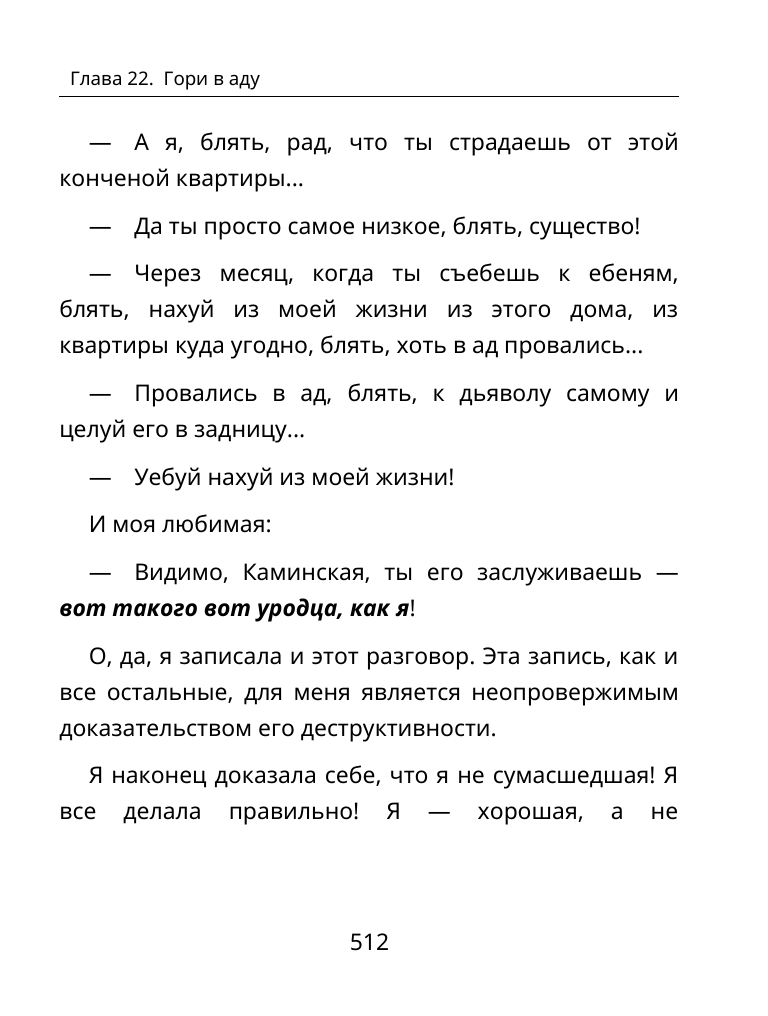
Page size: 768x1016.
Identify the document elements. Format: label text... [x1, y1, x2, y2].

text Я наконец доказала себе, что я не сумасшедшая! Я все делала правильно! Я — хорошая, а не [59, 759, 679, 826]
list А я, блять, рад, что ты страдаешь от этой конченой квартиры... [59, 126, 679, 193]
list Через месяц, когда ты съебешь к ебеням, блять, нахуй из моей жизни из этого дома, из квартиры куда угодно, блять, хоть в ад провались... [59, 257, 679, 361]
list Да ты просто самое низкое, блять, существо! [59, 210, 679, 241]
list Провались в ад, блять, к дьяволу самому и целуй его в задницу... [59, 377, 679, 444]
list Видимо, Каминская, ты его заслуживаешь — вот такого вот уродца, как я! [59, 556, 679, 623]
list Уебуй нахуй из моей жизни! [59, 461, 679, 492]
text О, да, я записала и этот разговор. Эта запись, как и все остальные, для меня является неопровержимым доказательством его деструктивности. [59, 640, 679, 743]
text И моя любимая: [59, 508, 679, 539]
